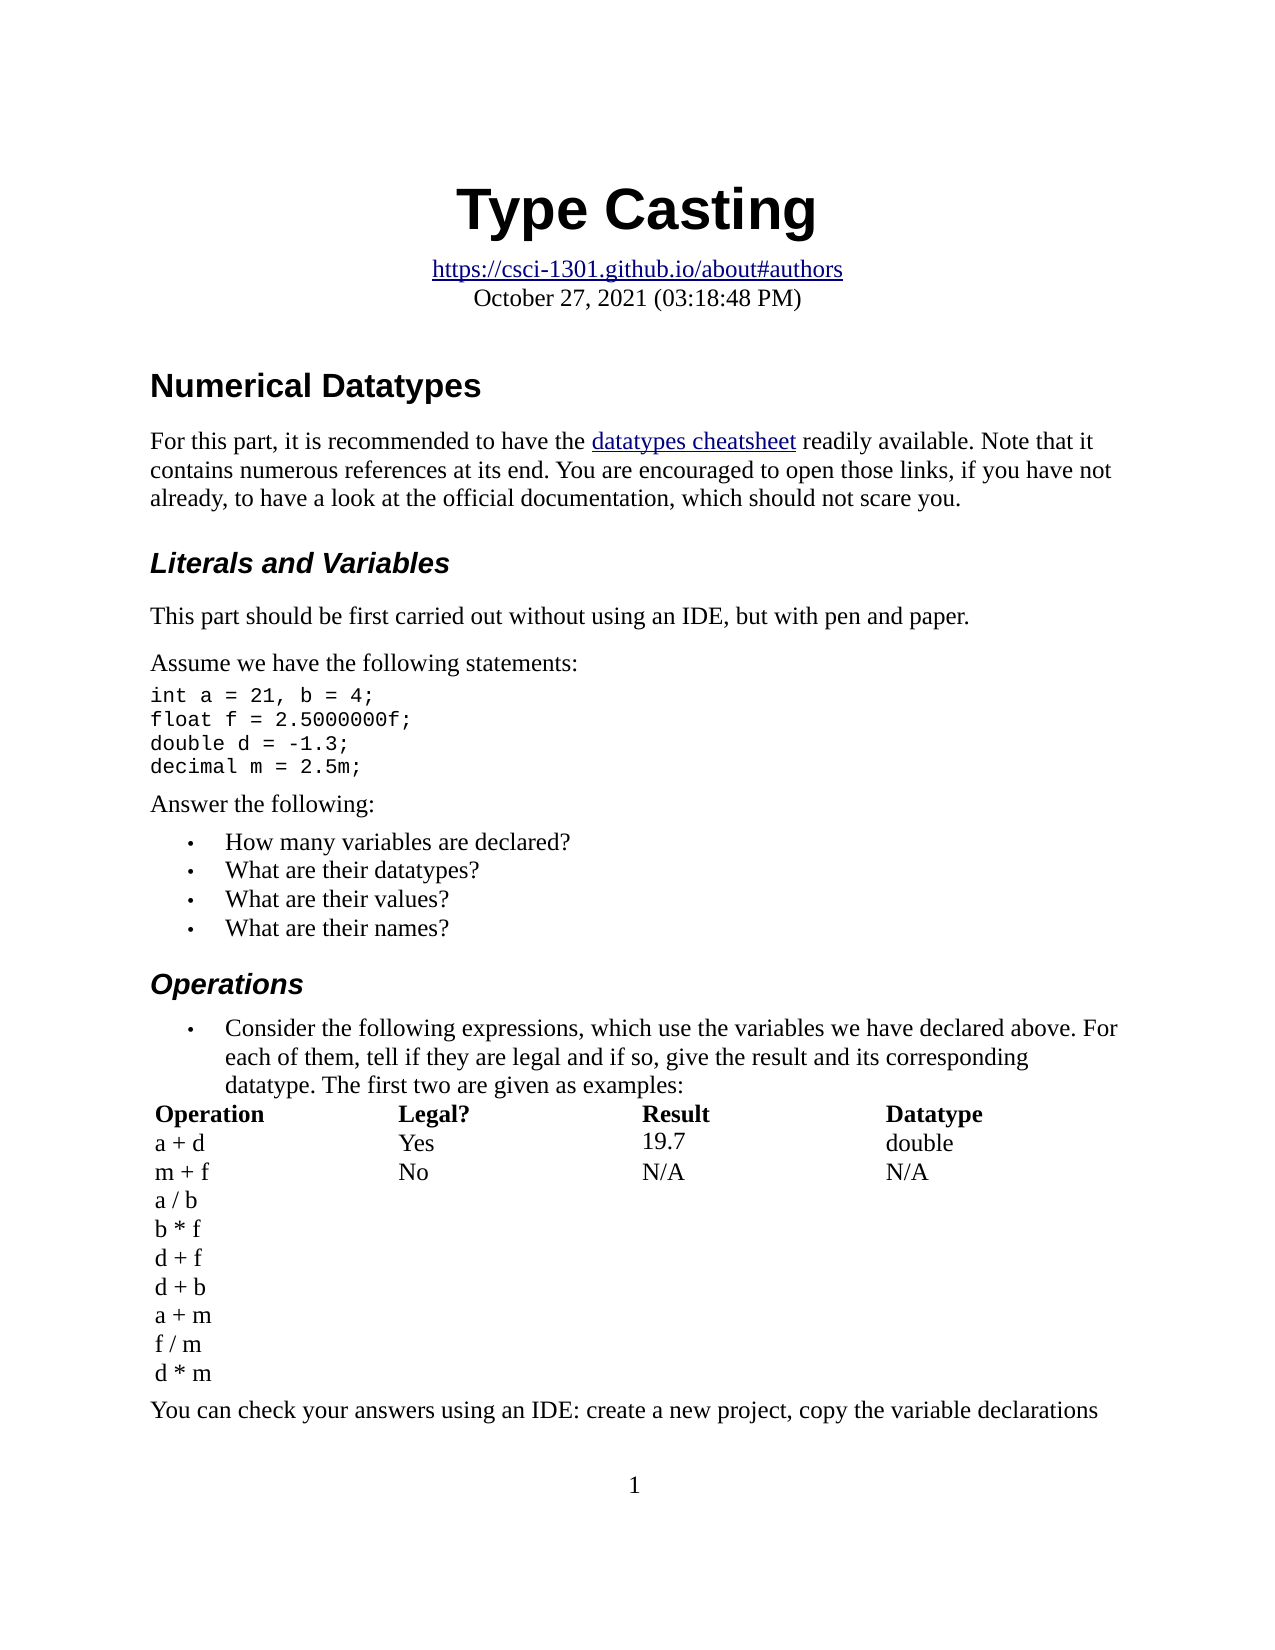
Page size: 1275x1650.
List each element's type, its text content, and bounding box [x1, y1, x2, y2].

text decimal m = 2.5m; [150, 756, 1125, 780]
table_cell [394, 1329, 637, 1358]
table_cell Yes [394, 1128, 637, 1157]
table_cell [881, 1300, 1125, 1329]
table_cell double [881, 1128, 1125, 1157]
list Consider the following expressions, which use the variables we have declared above. For each of them, tell if they are legal and if so, give the result and its corresponding datatype. The first two are given as examples: [187, 1013, 1125, 1099]
table_cell a + d [150, 1128, 394, 1157]
table_cell [638, 1185, 881, 1214]
table_cell [638, 1300, 881, 1329]
table_cell [881, 1358, 1125, 1387]
text Assume we have the following statements: [150, 648, 1125, 677]
text You can check your answers using an IDE: create a new project, copy the variable declarations [150, 1396, 1125, 1424]
list How many variables are declared? [187, 827, 1125, 856]
subtitle Operations [150, 967, 1125, 1000]
list What are their values? [187, 884, 1125, 913]
table_header Result [638, 1099, 881, 1128]
table_header Operation [150, 1099, 394, 1128]
table_cell [881, 1214, 1125, 1243]
table_cell d * m [150, 1358, 394, 1387]
table_cell No [394, 1157, 637, 1185]
table_header Datatype [881, 1099, 1125, 1128]
table_cell [394, 1214, 637, 1243]
text double d = -1.3; [150, 733, 1125, 756]
table_cell [394, 1243, 637, 1272]
table_cell [394, 1358, 637, 1387]
subtitle Literals and Variables [150, 546, 1125, 580]
table_cell m + f [150, 1157, 394, 1185]
table_cell [394, 1272, 637, 1300]
subtitle Numerical Datatypes [150, 366, 1125, 404]
text https://csci-1301.github.io/about#authors [150, 254, 1125, 283]
table_cell [394, 1185, 637, 1214]
table_cell [638, 1358, 881, 1387]
table_cell [638, 1243, 881, 1272]
table_cell [638, 1329, 881, 1358]
text For this part, it is recommended to have the datatypes cheatsheet readily available. Note that it contains numerous references at its end. You are encouraged to open those links, if you have not already, to have a look at the official documentation, which should not scare you. [150, 426, 1125, 512]
table_cell [881, 1243, 1125, 1272]
text int a = 21, b = 4; [150, 686, 1125, 709]
list What are their names? [187, 913, 1125, 942]
table_cell d + b [150, 1272, 394, 1300]
table_header Legal? [394, 1099, 637, 1128]
table_cell N/A [638, 1157, 881, 1185]
table_cell [881, 1185, 1125, 1214]
table_cell d + f [150, 1243, 394, 1272]
table_cell [638, 1128, 881, 1157]
table_cell N/A [881, 1157, 1125, 1185]
table_cell b * f [150, 1214, 394, 1243]
table_cell a / b [150, 1185, 394, 1214]
text float f = 2.5000000f; [150, 709, 1125, 733]
text This part should be first carried out without using an IDE, but with pen and paper. [150, 601, 1125, 630]
table_cell [881, 1329, 1125, 1358]
table_cell [638, 1272, 881, 1300]
table_cell [881, 1272, 1125, 1300]
table_cell a + m [150, 1300, 394, 1329]
title Type Casting [150, 175, 1125, 242]
text October 27, 2021 (03:18:48 PM) [150, 283, 1125, 312]
text Answer the following: [150, 789, 1125, 818]
list What are their datatypes? [187, 856, 1125, 884]
table_cell f / m [150, 1329, 394, 1358]
table_cell [394, 1300, 637, 1329]
table_cell [638, 1214, 881, 1243]
